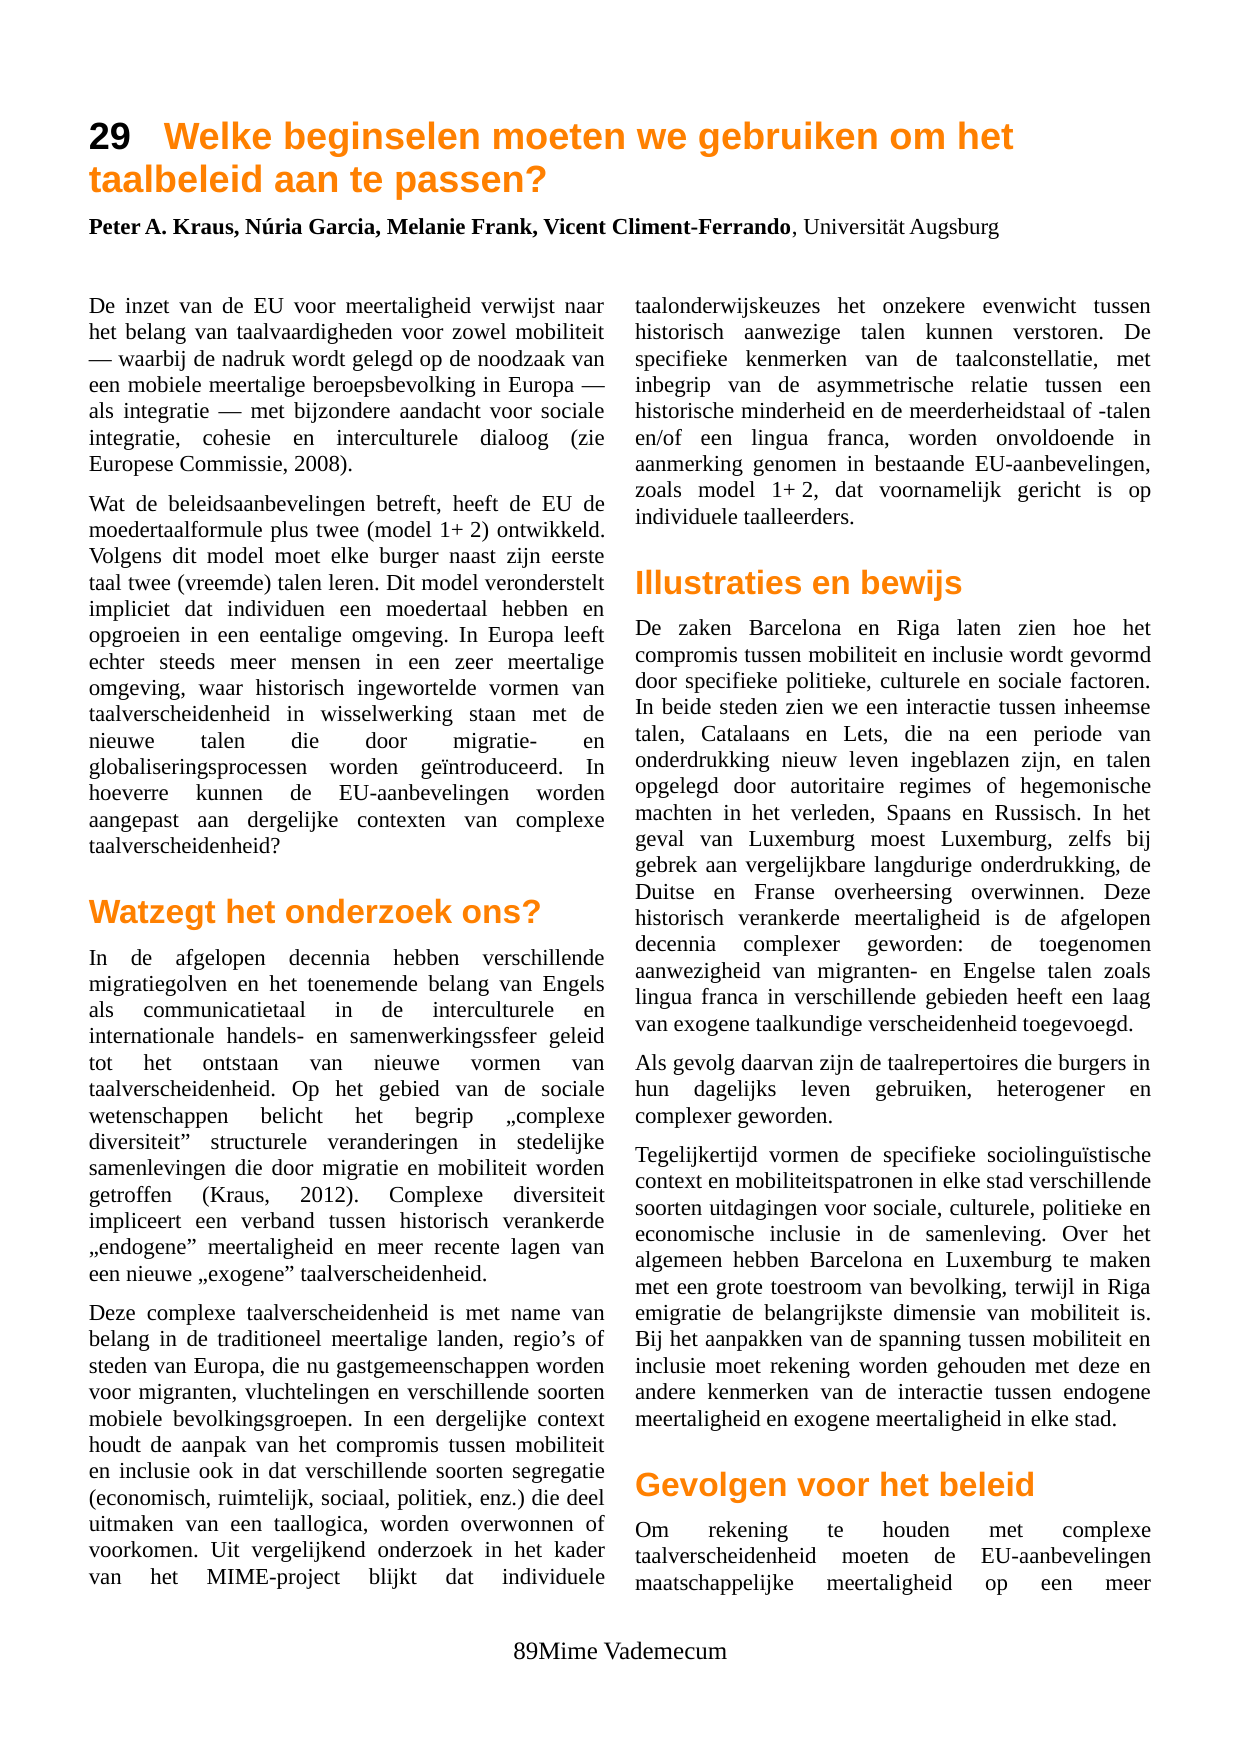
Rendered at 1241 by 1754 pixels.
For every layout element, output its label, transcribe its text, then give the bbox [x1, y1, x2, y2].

text Tegelijkertijd vormen de specifieke sociolinguïstische context en mobiliteitspatronen in elke stad verschillende soorten uitdagingen voor sociale, culturele, politieke en economische inclusie in de samenleving. Over het algemeen hebben Barcelona en Luxemburg te maken met een grote toestroom van bevolking, terwijl in Riga emigratie de belangrijkste dimensie van mobiliteit is. Bij het aanpakken van de spanning tussen mobiliteit en inclusie moet rekening worden gehouden met deze en andere kenmerken van de interactie tussen endogene meertaligheid en exogene meertaligheid in elke stad. [635, 1141, 1152, 1431]
text De zaken Barcelona en Riga laten zien hoe het compromis tussen mobiliteit en inclusie wordt gevormd door specifieke politieke, culturele en sociale factoren. In beide steden zien we een interactie tussen inheemse talen, Catalaans en Lets, die na een periode van onderdrukking nieuw leven ingeblazen zijn, en talen opgelegd door autoritaire regimes of hegemonische machten in het verleden, Spaans en Russisch. In het geval van Luxemburg moest Luxemburg, zelfs bij gebrek aan vergelijkbare langdurige onderdrukking, de Duitse en Franse overheersing overwinnen. Deze historisch verankerde meertaligheid is de afgelopen decennia complexer geworden: de toegenomen aanwezigheid van migranten- en Engelse talen zoals lingua franca in verschillende gebieden heeft een laag van exogene taalkundige verscheidenheid toegevoegd. [635, 614, 1152, 1036]
subtitle Welke beginselen moeten we gebruiken om het taalbeleid aan te passen? [88, 113, 1152, 201]
text Als gevolg daarvan zijn de taalrepertoires die burgers in hun dagelijks leven gebruiken, heterogener en complexer geworden. [635, 1049, 1152, 1128]
subtitle Watzegt het onderzoek ons? [88, 892, 605, 931]
text taalonderwijskeuzes het onzekere evenwicht tussen historisch aanwezige talen kunnen verstoren. De specifieke kenmerken van de taalconstellatie, met inbegrip van de asymmetrische relatie tussen een historische minderheid en de meerderheidstaal of -talen en/of een lingua franca, worden onvoldoende in aanmerking genomen in bestaande EU-aanbevelingen, zoals model 1+ 2, dat voornamelijk gericht is op individuele taalleerders. [635, 292, 1152, 529]
subtitle Illustraties en bewijs [635, 563, 1152, 602]
text Deze complexe taalverscheidenheid is met name van belang in de traditioneel meertalige landen, regio’s of steden van Europa, die nu gastgemeenschappen worden voor migranten, vluchtelingen en verschillende soorten mobiele bevolkingsgroepen. In een dergelijke context houdt de aanpak van het compromis tussen mobiliteit en inclusie ook in dat verschillende soorten segregatie (economisch, ruimtelijk, sociaal, politiek, enz.) die deel uitmaken van een taallogica, worden overwonnen of voorkomen. Uit vergelijkend onderzoek in het kader van het MIME-project blijkt dat individuele [88, 1299, 605, 1589]
text De inzet van de EU voor meertaligheid verwijst naar het belang van taalvaardigheden voor zowel mobiliteit — waarbij de nadruk wordt gelegd op de noodzaak van een mobiele meertalige beroepsbevolking in Europa — als integratie — met bijzondere aandacht voor sociale integratie, cohesie en interculturele dialoog (zie Europese Commissie, 2008). [88, 292, 605, 477]
text Wat de beleidsaanbevelingen betreft, heeft de EU de moedertaalformule plus twee (model 1+ 2) ontwikkeld. Volgens dit model moet elke burger naast zijn eerste taal twee (vreemde) talen leren. Dit model veronderstelt impliciet dat individuen een moedertaal hebben en opgroeien in een eentalige omgeving. In Europa leeft echter steeds meer mensen in een zeer meertalige omgeving, waar historisch ingewortelde vormen van taalverscheidenheid in wisselwerking staan met de nieuwe talen die door migratie- en globaliseringsprocessen worden geïntroduceerd. In hoeverre kunnen de EU-aanbevelingen worden aangepast aan dergelijke contexten van complexe taalverscheidenheid? [88, 489, 605, 858]
text In de afgelopen decennia hebben verschillende migratiegolven en het toenemende belang van Engels als communicatietaal in de interculturele en internationale handels- en samenwerkingssfeer geleid tot het ontstaan van nieuwe vormen van taalverscheidenheid. Op het gebied van de sociale wetenschappen belicht het begrip „complexe diversiteit” structurele veranderingen in stedelijke samenlevingen die door migratie en mobiliteit worden getroffen (Kraus, 2012). Complexe diversiteit impliceert een verband tussen historisch verankerde „endogene” meertaligheid en meer recente lagen van een nieuwe „exogene” taalverscheidenheid. [88, 943, 605, 1286]
text Peter A. Kraus, Núria Garcia, Melanie Frank, Vicent Climent-Ferrando, Universität Augsburg [88, 213, 1152, 240]
subtitle Gevolgen voor het beleid [635, 1465, 1152, 1503]
text Om rekening te houden met complexe taalverscheidenheid moeten de EU-aanbevelingen maatschappelijke meertaligheid op een meer [635, 1516, 1152, 1595]
